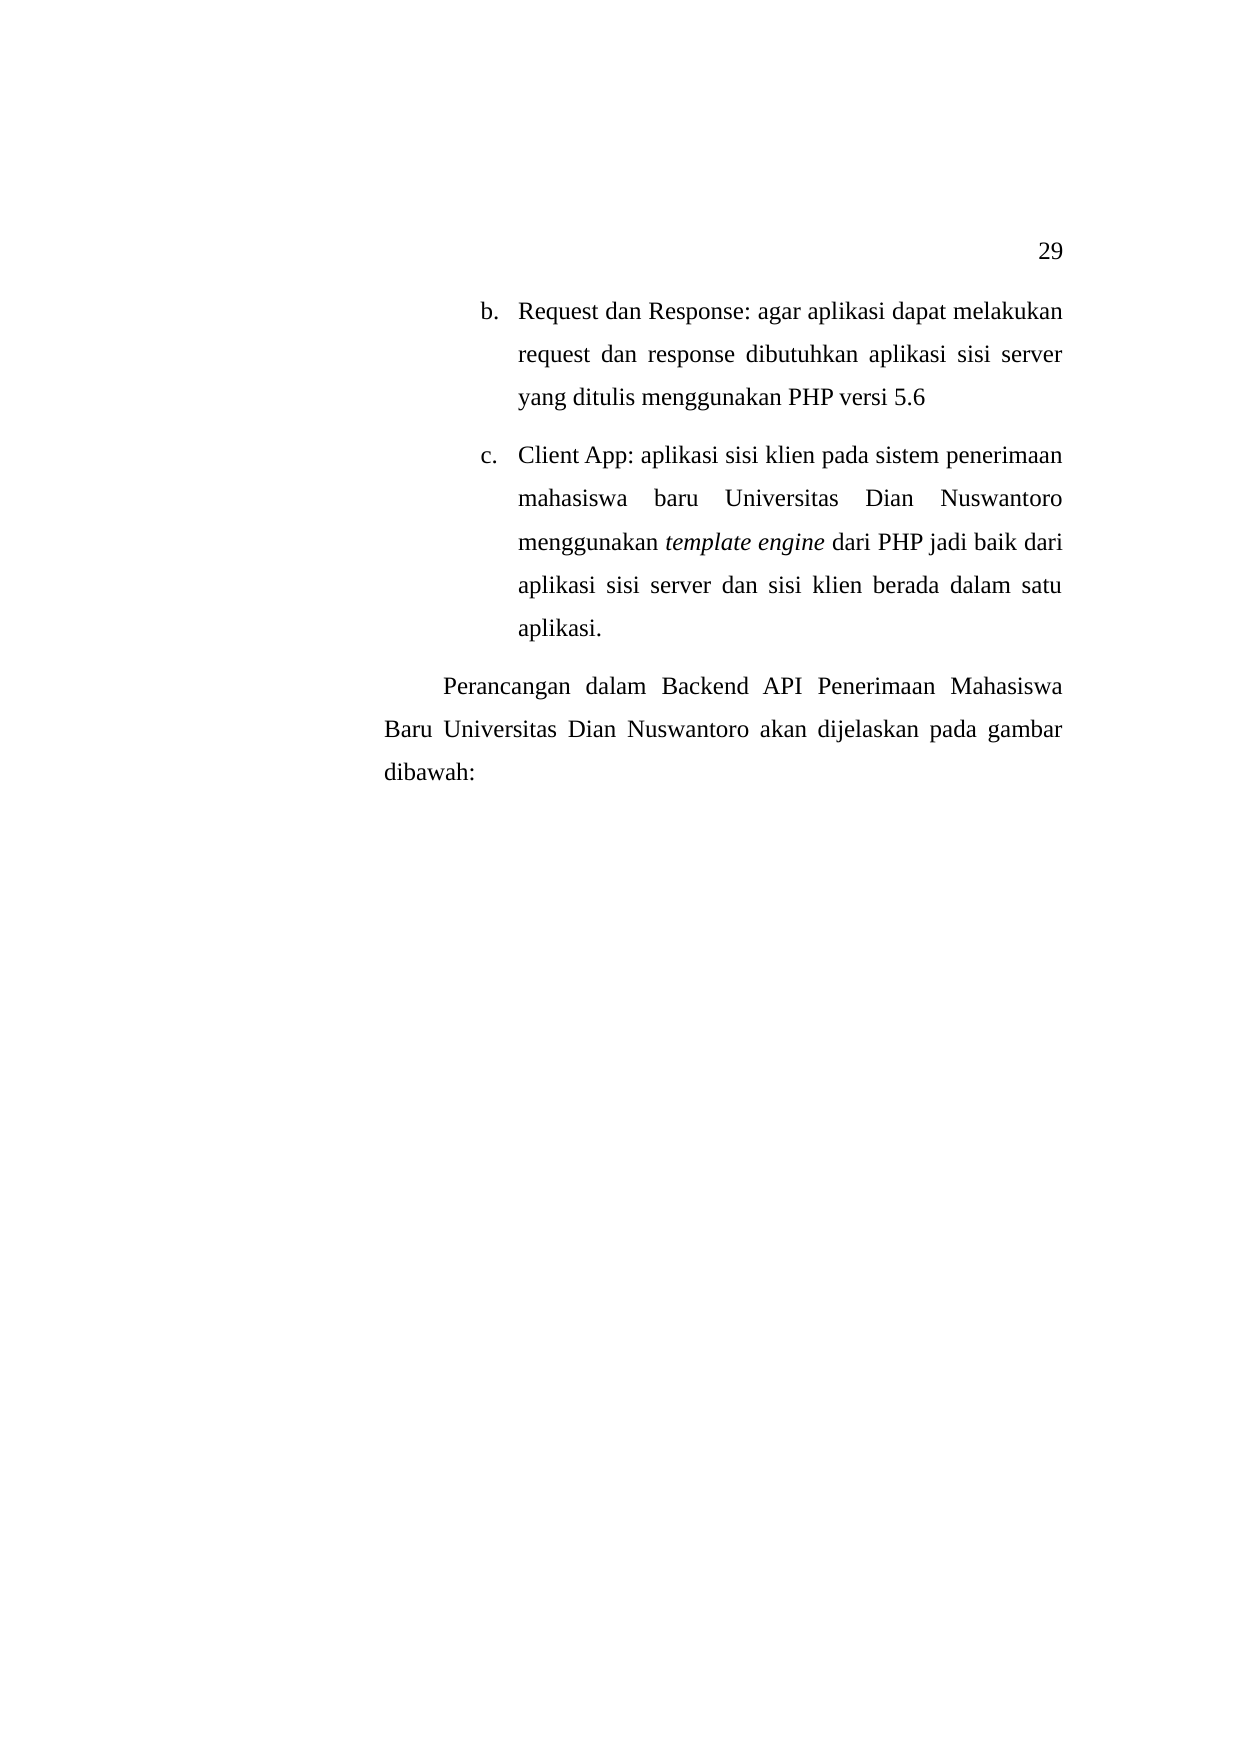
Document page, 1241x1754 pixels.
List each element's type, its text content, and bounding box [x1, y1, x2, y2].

subtitle Perancangan dalam Backend API Penerimaan Mahasiswa Baru Universitas Dian Nuswantoro akan dijelaskan pada gambar dibawah: [384, 671, 1063, 786]
subtitle Client App: aplikasi sisi klien pada sistem penerimaan mahasiswa baru Universitas Dian Nuswantoro menggunakan template engine dari PHP jadi baik dari aplikasi sisi server dan sisi klien berada dalam satu aplikasi. [480, 440, 1063, 642]
subtitle Request dan Response: agar aplikasi dapat melakukan request dan response dibutuhkan aplikasi sisi server yang ditulis menggunakan PHP versi 5.6 [480, 296, 1063, 411]
